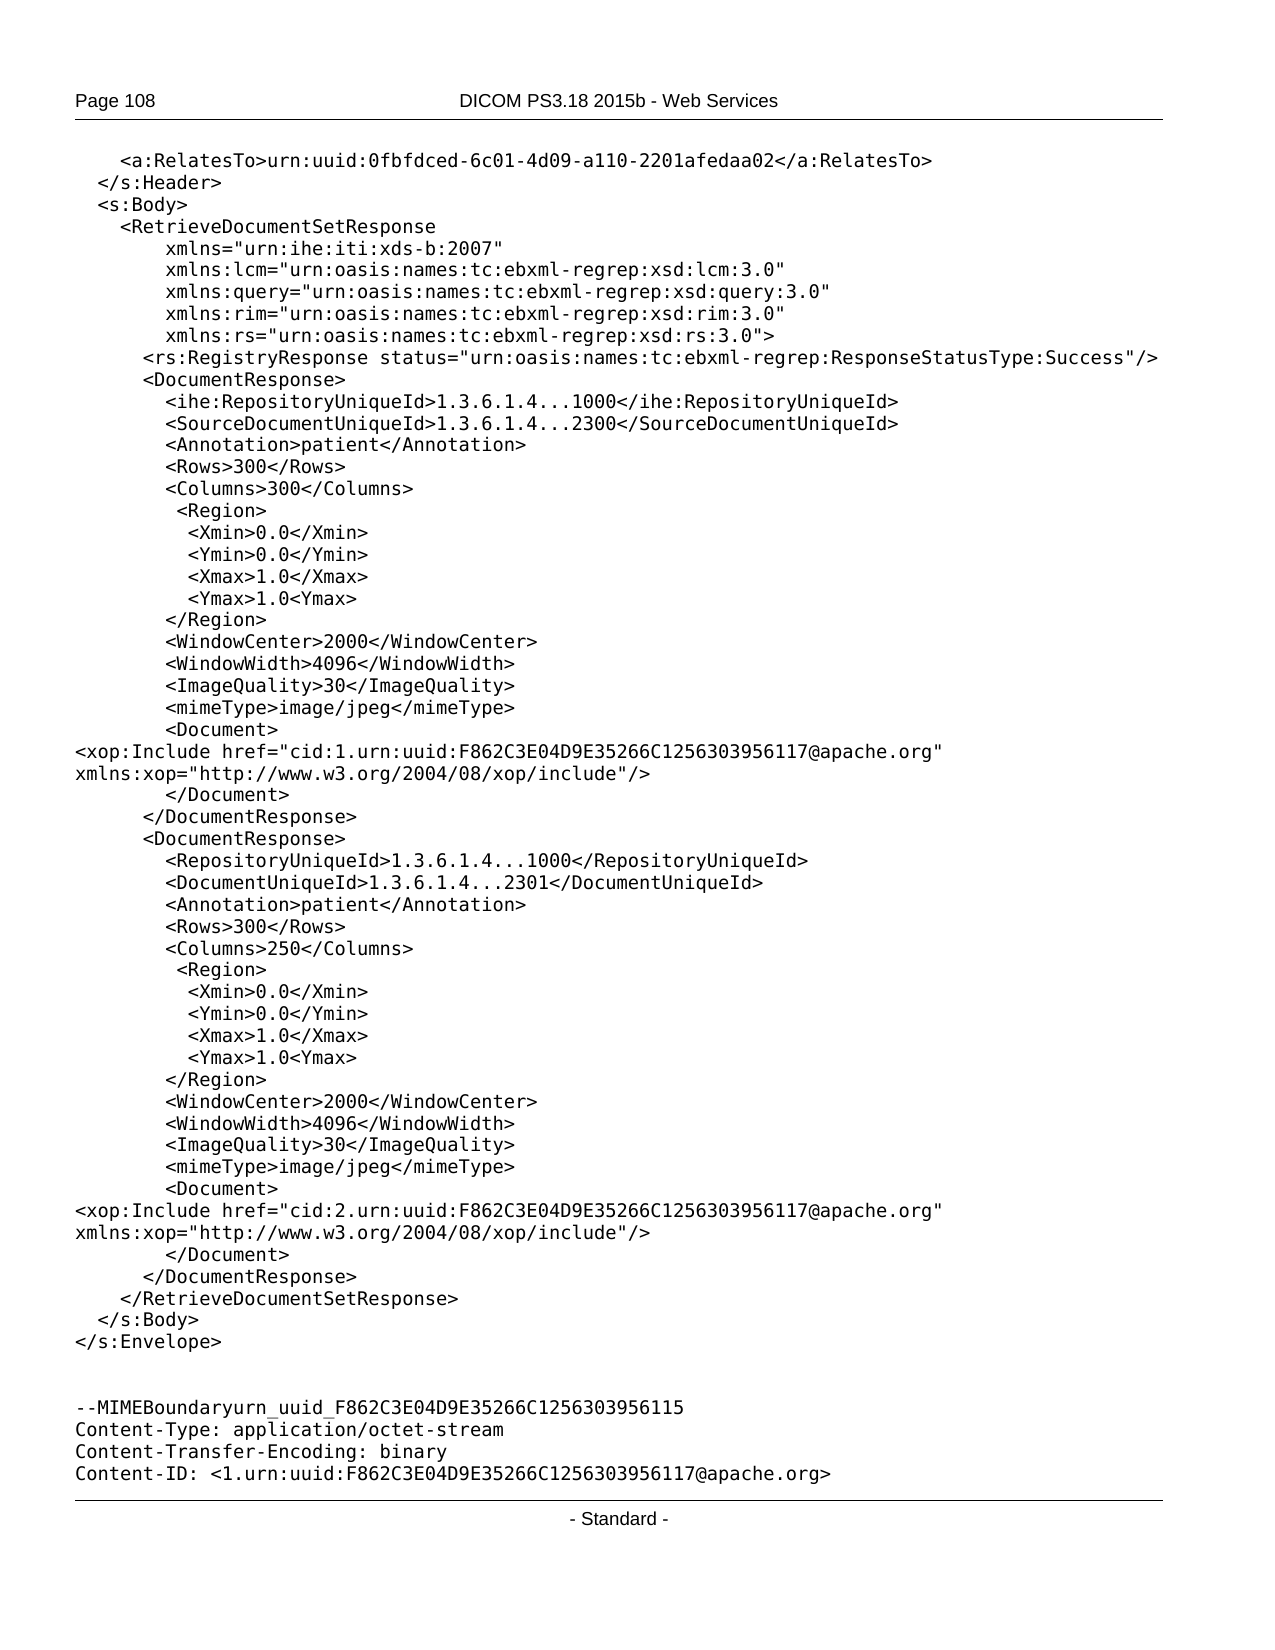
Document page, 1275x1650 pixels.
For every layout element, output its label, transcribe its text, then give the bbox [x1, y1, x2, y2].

text <a:RelatesTo>urn:uuid:0fbfdced-6c01-4d09-a110-2201afedaa02</a:RelatesTo> </s:Header> <s:Body> <RetrieveDocumentSetResponse xmlns="urn:ihe:iti:xds-b:2007" xmlns:lcm="urn:oasis:names:tc:ebxml-regrep:xsd:lcm:3.0" xmlns:query="urn:oasis:names:tc:ebxml-regrep:xsd:query:3.0" xmlns:rim="urn:oasis:names:tc:ebxml-regrep:xsd:rim:3.0" xmlns:rs="urn:oasis:names:tc:ebxml-regrep:xsd:rs:3.0"> <rs:RegistryResponse status="urn:oasis:names:tc:ebxml-regrep:ResponseStatusType:Success"/> <DocumentResponse> <ihe:RepositoryUniqueId>1.3.6.1.4...1000</ihe:RepositoryUniqueId> <SourceDocumentUniqueId>1.3.6.1.4...2300</SourceDocumentUniqueId> <Annotation>patient</Annotation> <Rows>300</Rows> <Columns>300</Columns> <Region> <Xmin>0.0</Xmin> <Ymin>0.0</Ymin> <Xmax>1.0</Xmax> <Ymax>1.0<Ymax> </Region> <WindowCenter>2000</WindowCenter> <WindowWidth>4096</WindowWidth> <ImageQuality>30</ImageQuality> <mimeType>image/jpeg</mimeType> <Document> <xop:Include href="cid:1.urn:uuid:F862C3E04D9E35266C1256303956117@apache.org" xmlns:xop="http://www.w3.org/2004/08/xop/include"/> </Document> </DocumentResponse> <DocumentResponse> <RepositoryUniqueId>1.3.6.1.4...1000</RepositoryUniqueId> <DocumentUniqueId>1.3.6.1.4...2301</DocumentUniqueId> <Annotation>patient</Annotation> <Rows>300</Rows> <Columns>250</Columns> <Region> <Xmin>0.0</Xmin> <Ymin>0.0</Ymin> <Xmax>1.0</Xmax> <Ymax>1.0<Ymax> </Region> <WindowCenter>2000</WindowCenter> <WindowWidth>4096</WindowWidth> <ImageQuality>30</ImageQuality> <mimeType>image/jpeg</mimeType> <Document> <xop:Include href="cid:2.urn:uuid:F862C3E04D9E35266C1256303956117@apache.org" xmlns:xop="http://www.w3.org/2004/08/xop/include"/> </Document> </DocumentResponse> </RetrieveDocumentSetResponse> </s:Body> </s:Envelope> --MIMEBoundaryurn_uuid_F862C3E04D9E35266C1256303956115 Content-Type: application/octet-stream Content-Transfer-Encoding: binary Content-ID: <1.urn:uuid:F862C3E04D9E35266C1256303956117@apache.org> [75, 150, 1162, 1484]
